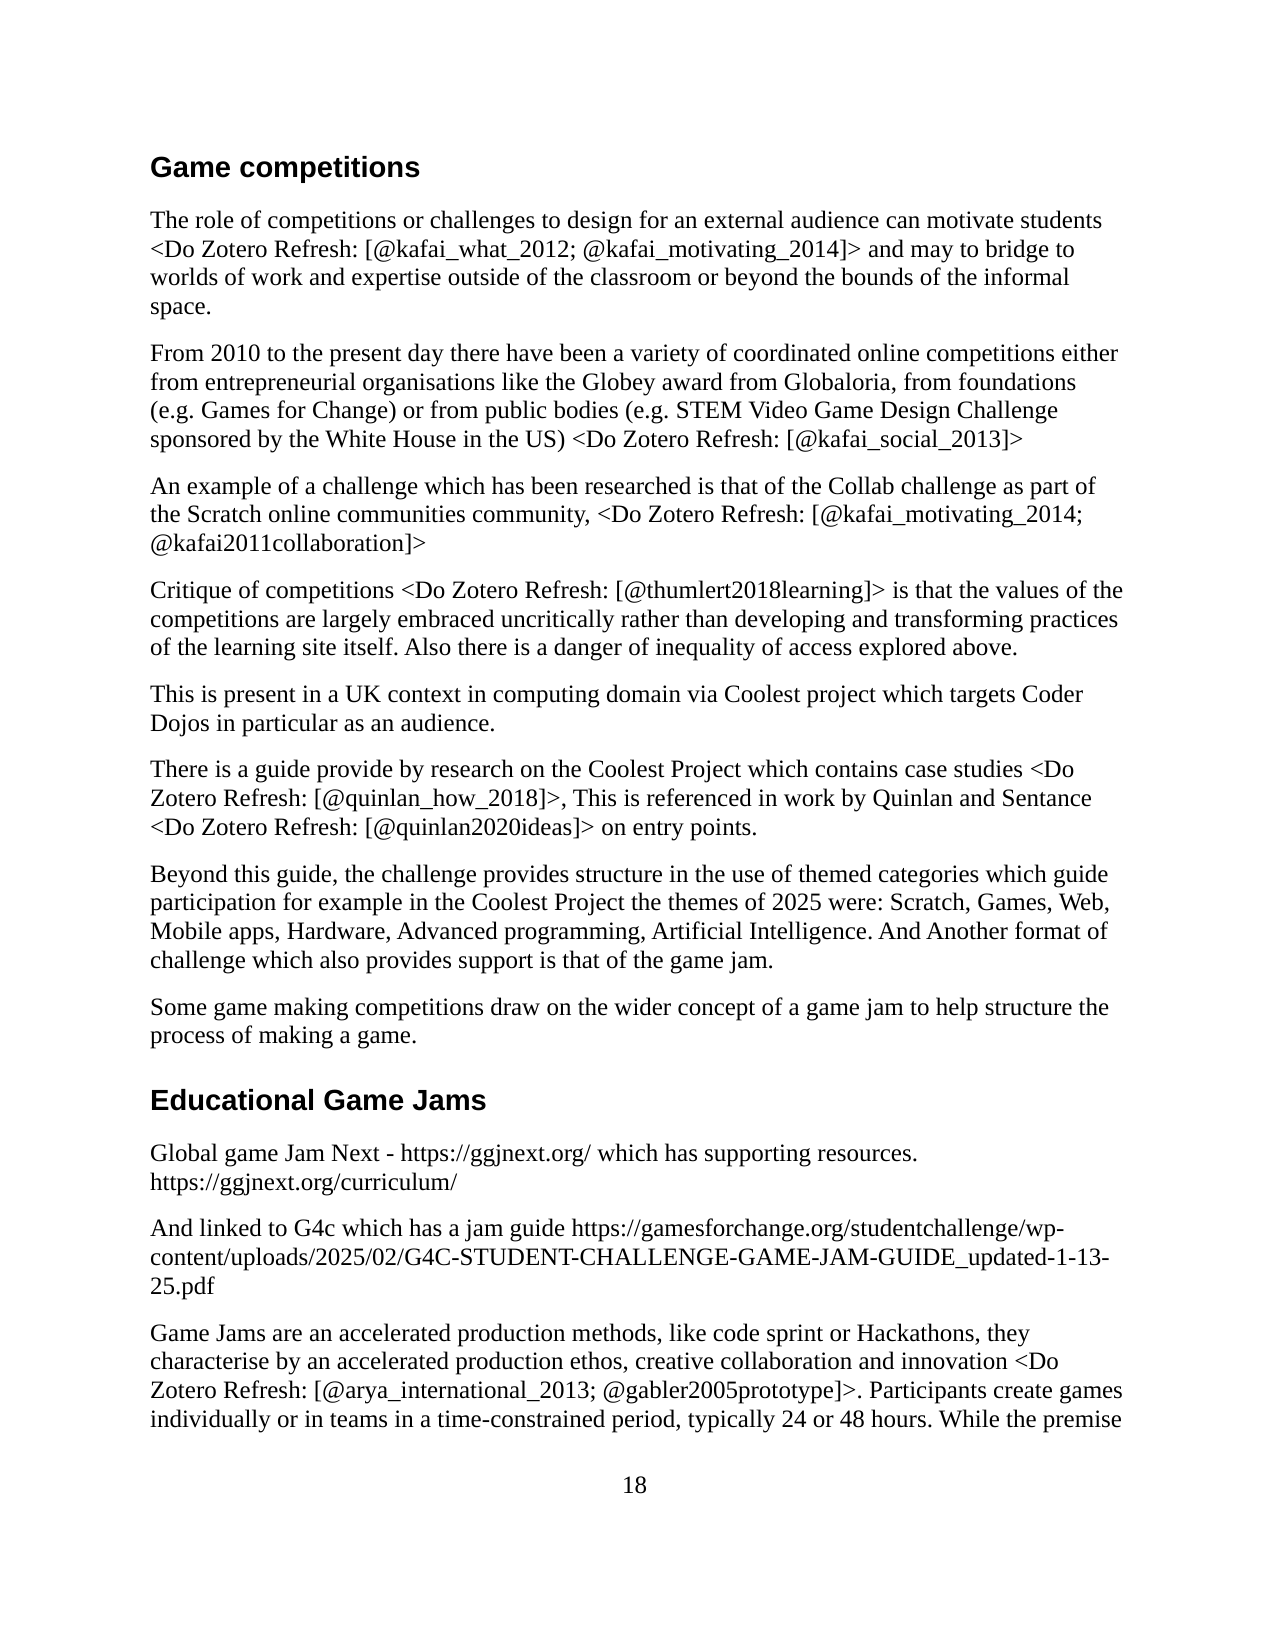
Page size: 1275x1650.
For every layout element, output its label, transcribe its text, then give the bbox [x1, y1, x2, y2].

subtitle Game competitions [150, 150, 1125, 183]
text And linked to G4c which has a jam guide https://gamesforchange.org/studentchallenge/wp-content/uploads/2025/02/G4C-STUDENT-CHALLENGE-GAME-JAM-GUIDE_updated-1-13-25.pdf [150, 1213, 1125, 1300]
text An example of a challenge which has been researched is that of the Collab challenge as part of the Scratch online communities community, <Do Zotero Refresh: [@kafai_motivating_2014; @kafai2011collaboration]> [150, 471, 1125, 557]
text The role of competitions or challenges to design for an external audience can motivate students <Do Zotero Refresh: [@kafai_what_2012; @kafai_motivating_2014]> and may to bridge to worlds of work and expertise outside of the classroom or beyond the bounds of the informal space. [150, 205, 1125, 320]
text There is a guide provide by research on the Coolest Project which contains case studies <Do Zotero Refresh: [@quinlan_how_2018]>, This is referenced in work by Quinlan and Sentance <Do Zotero Refresh: [@quinlan2020ideas]> on entry points. [150, 754, 1125, 841]
text Critique of competitions <Do Zotero Refresh: [@thumlert2018learning]> is that the values of the competitions are largely embraced uncritically rather than developing and transforming practices of the learning site itself. Also there is a danger of inequality of access explored above. [150, 575, 1125, 661]
text This is present in a UK context in computing domain via Coolest project which targets Coder Dojos in particular as an audience. [150, 679, 1125, 737]
text Some game making competitions draw on the wider concept of a game jam to help structure the process of making a game. [150, 992, 1125, 1049]
text Beyond this guide, the challenge provides structure in the use of themed categories which guide participation for example in the Coolest Project the themes of 2025 were: Scratch, Games, Web, Mobile apps, Hardware, Advanced programming, Artificial Intelligence. And Another format of challenge which also provides support is that of the game jam. [150, 859, 1125, 974]
text Global game Jam Next - https://ggjnext.org/ which has supporting resources. https://ggjnext.org/curriculum/ [150, 1138, 1125, 1196]
text From 2010 to the present day there have been a variety of coordinated online competitions either from entrepreneurial organisations like the Globey award from Globaloria, from foundations (e.g. Games for Change) or from public bodies (e.g. STEM Video Game Design Challenge sponsored by the White House in the US) <Do Zotero Refresh: [@kafai_social_2013]> [150, 338, 1125, 453]
text Game Jams are an accelerated production methods, like code sprint or Hackathons, they characterise by an accelerated production ethos, creative collaboration and innovation <Do Zotero Refresh: [@arya_international_2013; @gabler2005prototype]>. Participants create games individually or in teams in a time-constrained period, typically 24 or 48 hours. While the premise [150, 1318, 1125, 1433]
subtitle Educational Game Jams [150, 1083, 1125, 1117]
